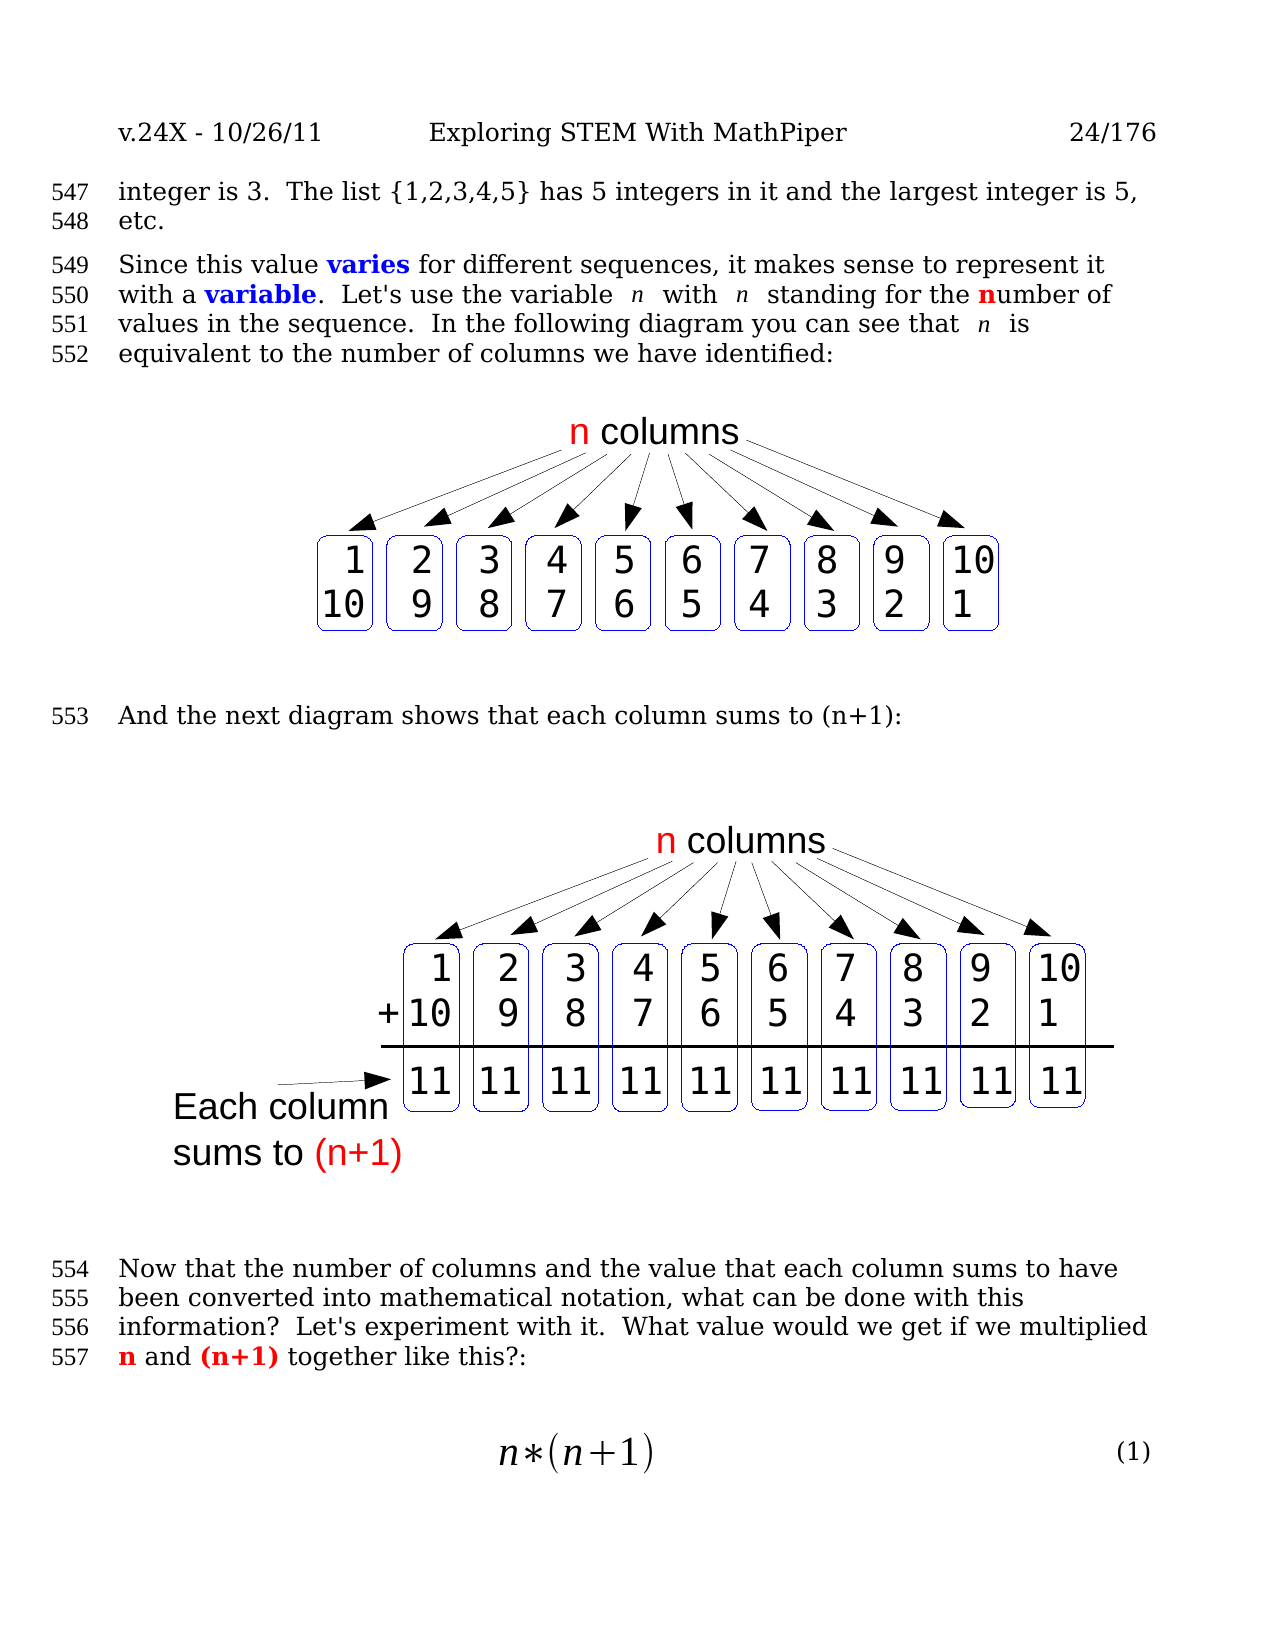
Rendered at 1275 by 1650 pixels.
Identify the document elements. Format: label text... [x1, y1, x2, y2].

table_header (1) [1041, 1421, 1157, 1483]
text integer is 3. The list {1,2,3,4,5} has 5 integers in it and the largest integer is 5, etc. [118, 177, 1157, 235]
table_header [118, 1421, 1041, 1483]
text And the next diagram shows that each column sums to (n+1): [118, 702, 1157, 731]
text Now that the number of columns and the value that each column sums to have been converted into mathematical notation, what can be done with this information? Let's experiment with it. What value would we get if we multiplied n and (n+1) together like this?: [118, 1254, 1157, 1371]
text Since this value varies for different sequences, it makes sense to represent it with a variable. Let's use the variablewithstanding for the number of values in the sequence. In the following diagram you can see thatis equivalent to the number of columns we have identified: [118, 250, 1157, 368]
